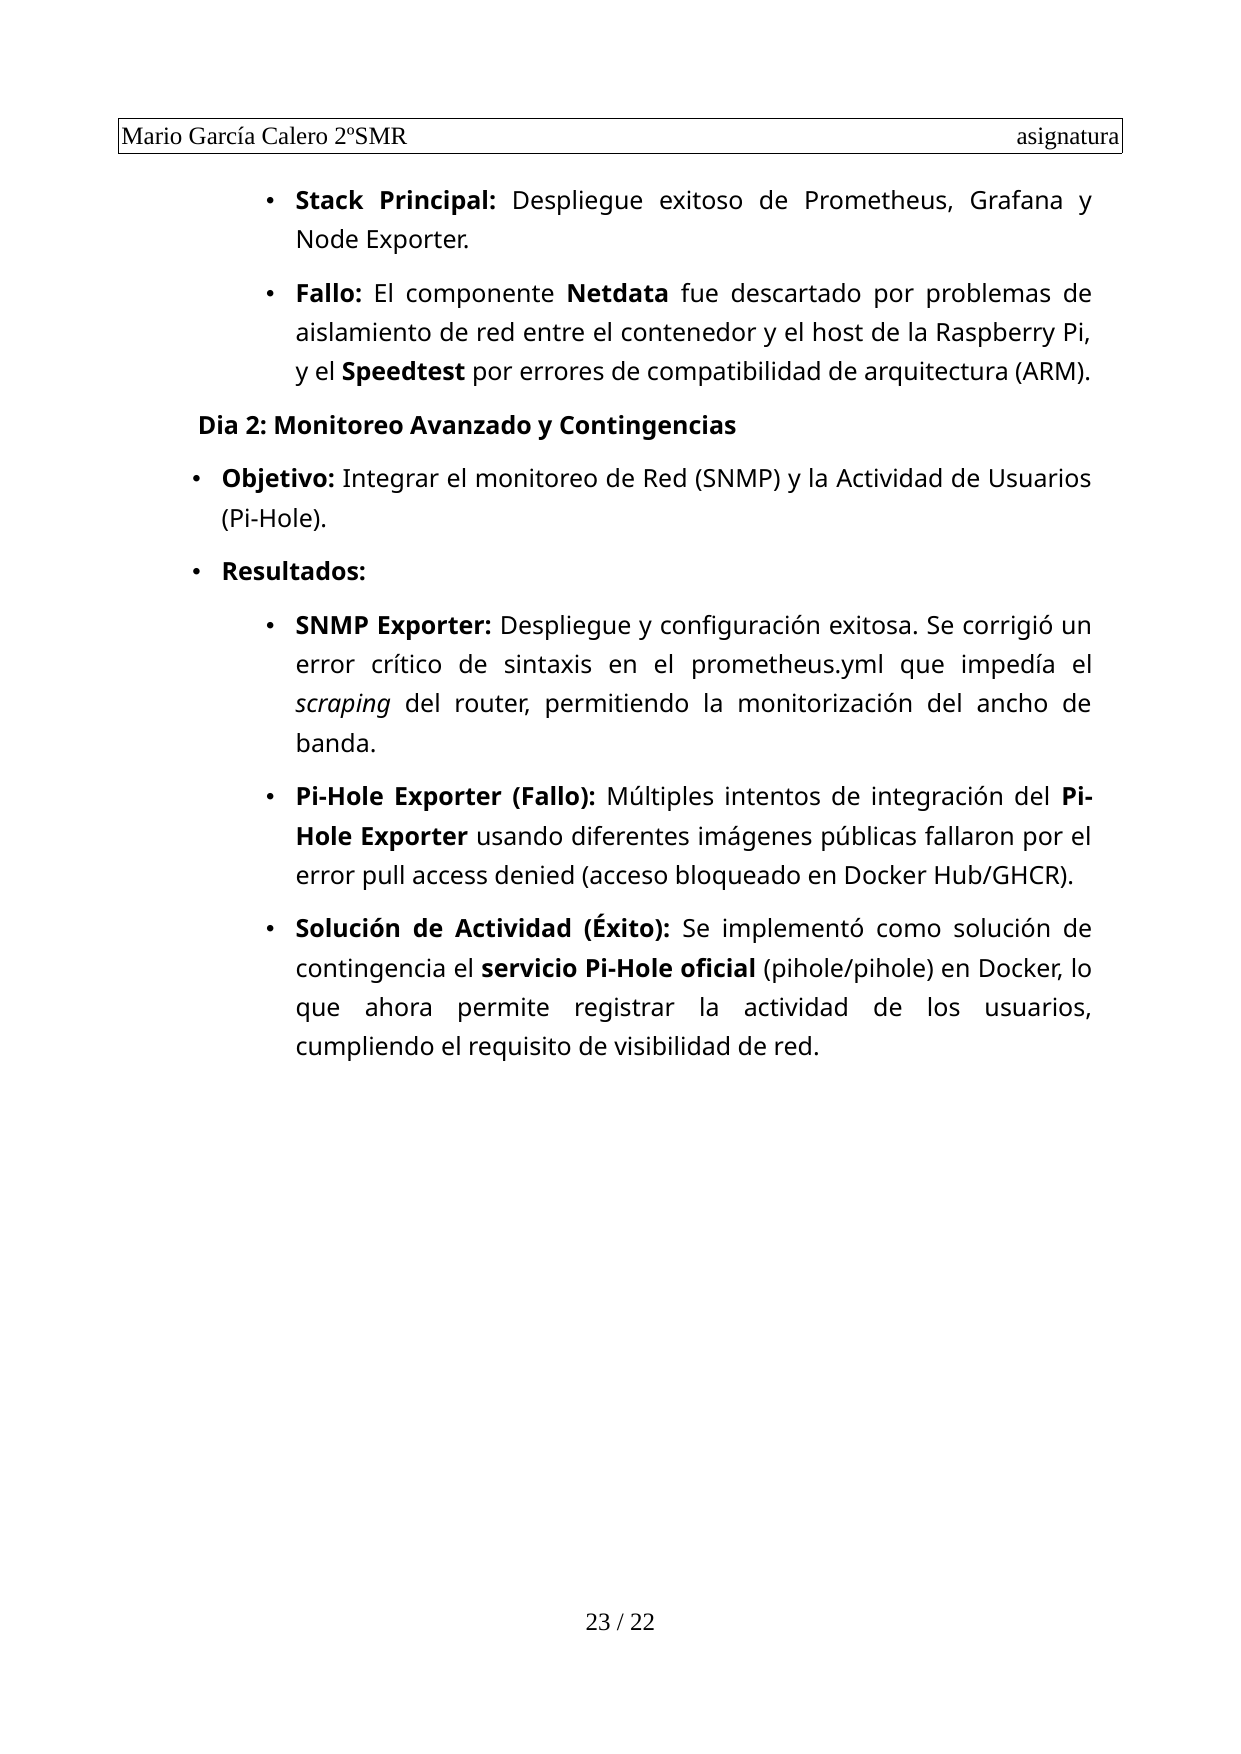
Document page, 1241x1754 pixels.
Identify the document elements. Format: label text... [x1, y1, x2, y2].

text Dia 2: Monitoreo Avanzado y Contingencias [148, 407, 1093, 441]
list Fallo: El componente Netdata fue descartado por problemas de aislamiento de red entre el contenedor y el host de la Raspberry Pi, y el Speedtest por errores de compatibilidad de arquitectura (ARM). [266, 275, 1093, 388]
list Resultados: [192, 554, 1093, 588]
list Solución de Actividad (Éxito): Se implementó como solución de contingencia el servicio Pi-Hole oficial (pihole/pihole) en Docker, lo que ahora permite registrar la actividad de los usuarios, cumpliendo el requisito de visibilidad de red. [266, 911, 1093, 1063]
list Stack Principal: Despliegue exitoso de Prometheus, Grafana y Node Exporter. [266, 182, 1093, 256]
list Objetivo: Integrar el monitoreo de Red (SNMP) y la Actividad de Usuarios (Pi-Hole). [192, 461, 1093, 534]
list Pi-Hole Exporter (Fallo): Múltiples intentos de integración del Pi-Hole Exporter usando diferentes imágenes públicas fallaron por el error pull access denied (acceso bloqueado en Docker Hub/GHCR). [266, 779, 1093, 891]
list SNMP Exporter: Despliegue y configuración exitosa. Se corrigió un error crítico de sintaxis en el prometheus.yml que impedía el scraping del router, permitiendo la monitorización del ancho de banda. [266, 608, 1093, 759]
